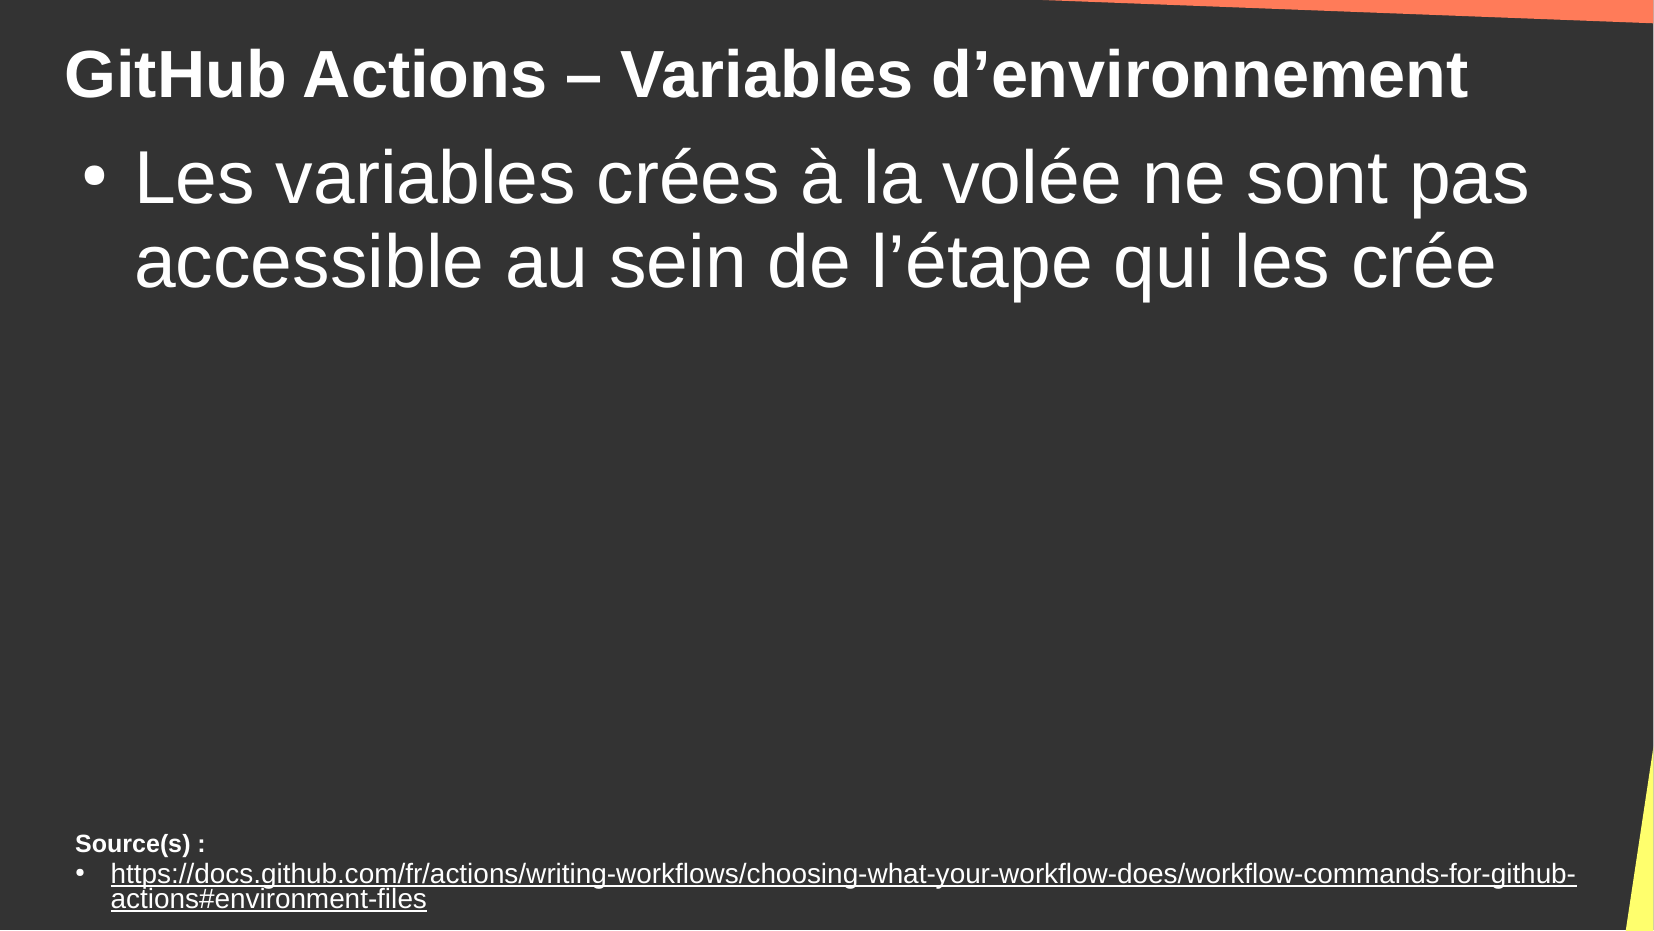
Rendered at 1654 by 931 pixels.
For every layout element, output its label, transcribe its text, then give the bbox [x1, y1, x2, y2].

text_box [1625, 742, 1654, 931]
text_box [1042, 0, 1654, 24]
title GitHub Actions – Variables d’environnement [64, 37, 1471, 113]
list Les variables crées à la volée ne sont pas accessible au sein de l’étape qui les crée [63, 135, 1542, 461]
text_box Source(s) : https://docs.github.com/fr/actions/writing-workflows/choosing-what-your-workflow-does/workflow-commands-for-github-actions#environment-files [60, 822, 1607, 897]
